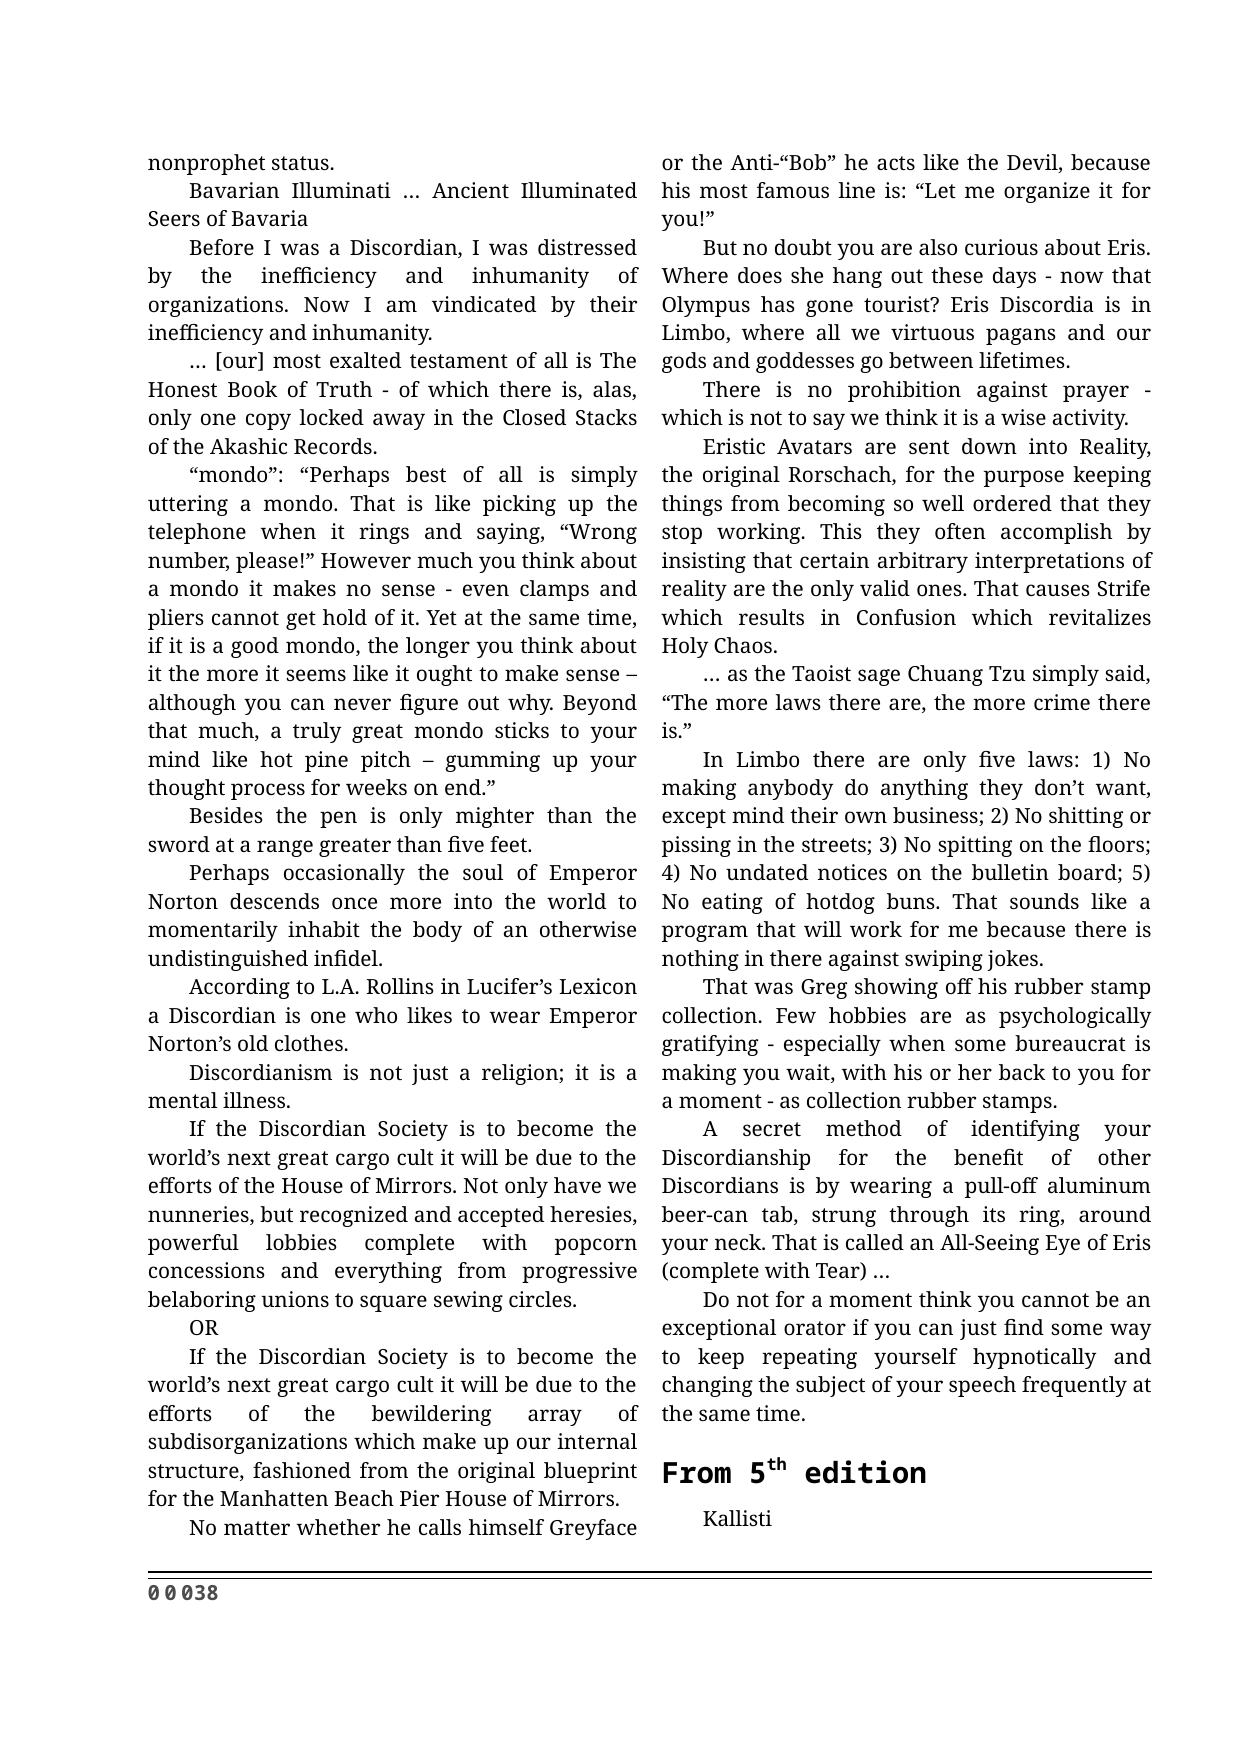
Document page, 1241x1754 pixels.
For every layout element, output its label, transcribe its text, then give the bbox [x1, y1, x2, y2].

text Perhaps occasionally the soul of Emperor Norton descends once more into the world to momentarily inhabit the body of an otherwise undistinguished infidel. [148, 858, 638, 972]
text Before I was a Discordian, I was distressed by the inefficiency and inhumanity of organizations. Now I am vindicated by their inefficiency and inhumanity. [148, 233, 638, 347]
text No matter whether he calls himself Greyface [148, 1513, 638, 1541]
text “mondo”: “Perhaps best of all is simply uttering a mondo. That is like picking up the telephone when it rings and saying, “Wrong number, please!” However much you think about a mondo it makes no sense - even clamps and pliers cannot get hold of it. Yet at the same time, if it is a good mondo, the longer you think about it the more it seems like it ought to make sense – although you can never figure out why. Beyond that much, a truly great mondo sticks to your mind like hot pine pitch – gumming up your thought process for weeks on end.” [148, 460, 638, 802]
text Kallisti [661, 1504, 1152, 1533]
text A secret method of identifying your Discordianship for the benefit of other Discordians is by wearing a pull-off aluminum beer-can tab, strung through its ring, around your neck. That is called an All-Seeing Eye of Eris (complete with Tear) … [661, 1114, 1152, 1285]
text Besides the pen is only mighter than the sword at a range greater than five feet. [148, 802, 638, 858]
text Eristic Avatars are sent down into Reality, the original Rorschach, for the purpose keeping things from becoming so well ordered that they stop working. This they often accomplish by insisting that certain arbitrary interpretations of reality are the only valid ones. That causes Strife which results in Confusion which revitalizes Holy Chaos. [661, 432, 1152, 659]
text or the Anti-“Bob” he acts like the Devil, because his most famous line is: “Let me organize it for you!” [661, 148, 1152, 233]
text But no doubt you are also curious about Eris. Where does she hang out these days - now that Olympus has gone tourist? Eris Discordia is in Limbo, where all we virtuous pagans and our gods and goddesses go between lifetimes. [661, 233, 1152, 375]
text OR [148, 1313, 638, 1342]
subtitle From 5th edition [661, 1452, 1152, 1492]
text If the Discordian Society is to become the world’s next great cargo cult it will be due to the efforts of the bewildering array of subdisorganizations which make up our internal structure, fashioned from the original blueprint for the Manhatten Beach Pier House of Mirrors. [148, 1342, 638, 1513]
text According to L.A. Rollins in Lucifer’s Lexicon a Discordian is one who likes to wear Emperor Norton’s old clothes. [148, 972, 638, 1058]
text Discordianism is not just a religion; it is a mental illness. [148, 1058, 638, 1114]
text There is no prohibition against prayer - which is not to say we think it is a wise activity. [661, 375, 1152, 432]
text Bavarian Illuminati … Ancient Illuminated Seers of Bavaria [148, 176, 638, 233]
text If the Discordian Society is to become the world’s next great cargo cult it will be due to the efforts of the House of Mirrors. Not only have we nunneries, but recognized and accepted heresies, powerful lobbies complete with popcorn concessions and everything from progressive belaboring unions to square sewing circles. [148, 1114, 638, 1313]
text nonprophet status. [148, 148, 638, 176]
text … as the Taoist sage Chuang Tzu simply said, “The more laws there are, the more crime there is.” [661, 659, 1152, 745]
text Do not for a moment think you cannot be an exceptional orator if you can just find some way to keep repeating yourself hypnotically and changing the subject of your speech frequently at the same time. [661, 1285, 1152, 1427]
text In Limbo there are only five laws: 1) No making anybody do anything they don’t want, except mind their own business; 2) No shitting or pissing in the streets; 3) No spitting on the floors; 4) No undated notices on the bulletin board; 5) No eating of hotdog buns. That sounds like a program that will work for me because there is nothing in there against swiping jokes. [661, 745, 1152, 972]
text … [our] most exalted testament of all is The Honest Book of Truth - of which there is, alas, only one copy locked away in the Closed Stacks of the Akashic Records. [148, 347, 638, 460]
text That was Greg showing off his rubber stamp collection. Few hobbies are as psychologically gratifying - especially when some bureaucrat is making you wait, with his or her back to you for a moment - as collection rubber stamps. [661, 972, 1152, 1114]
